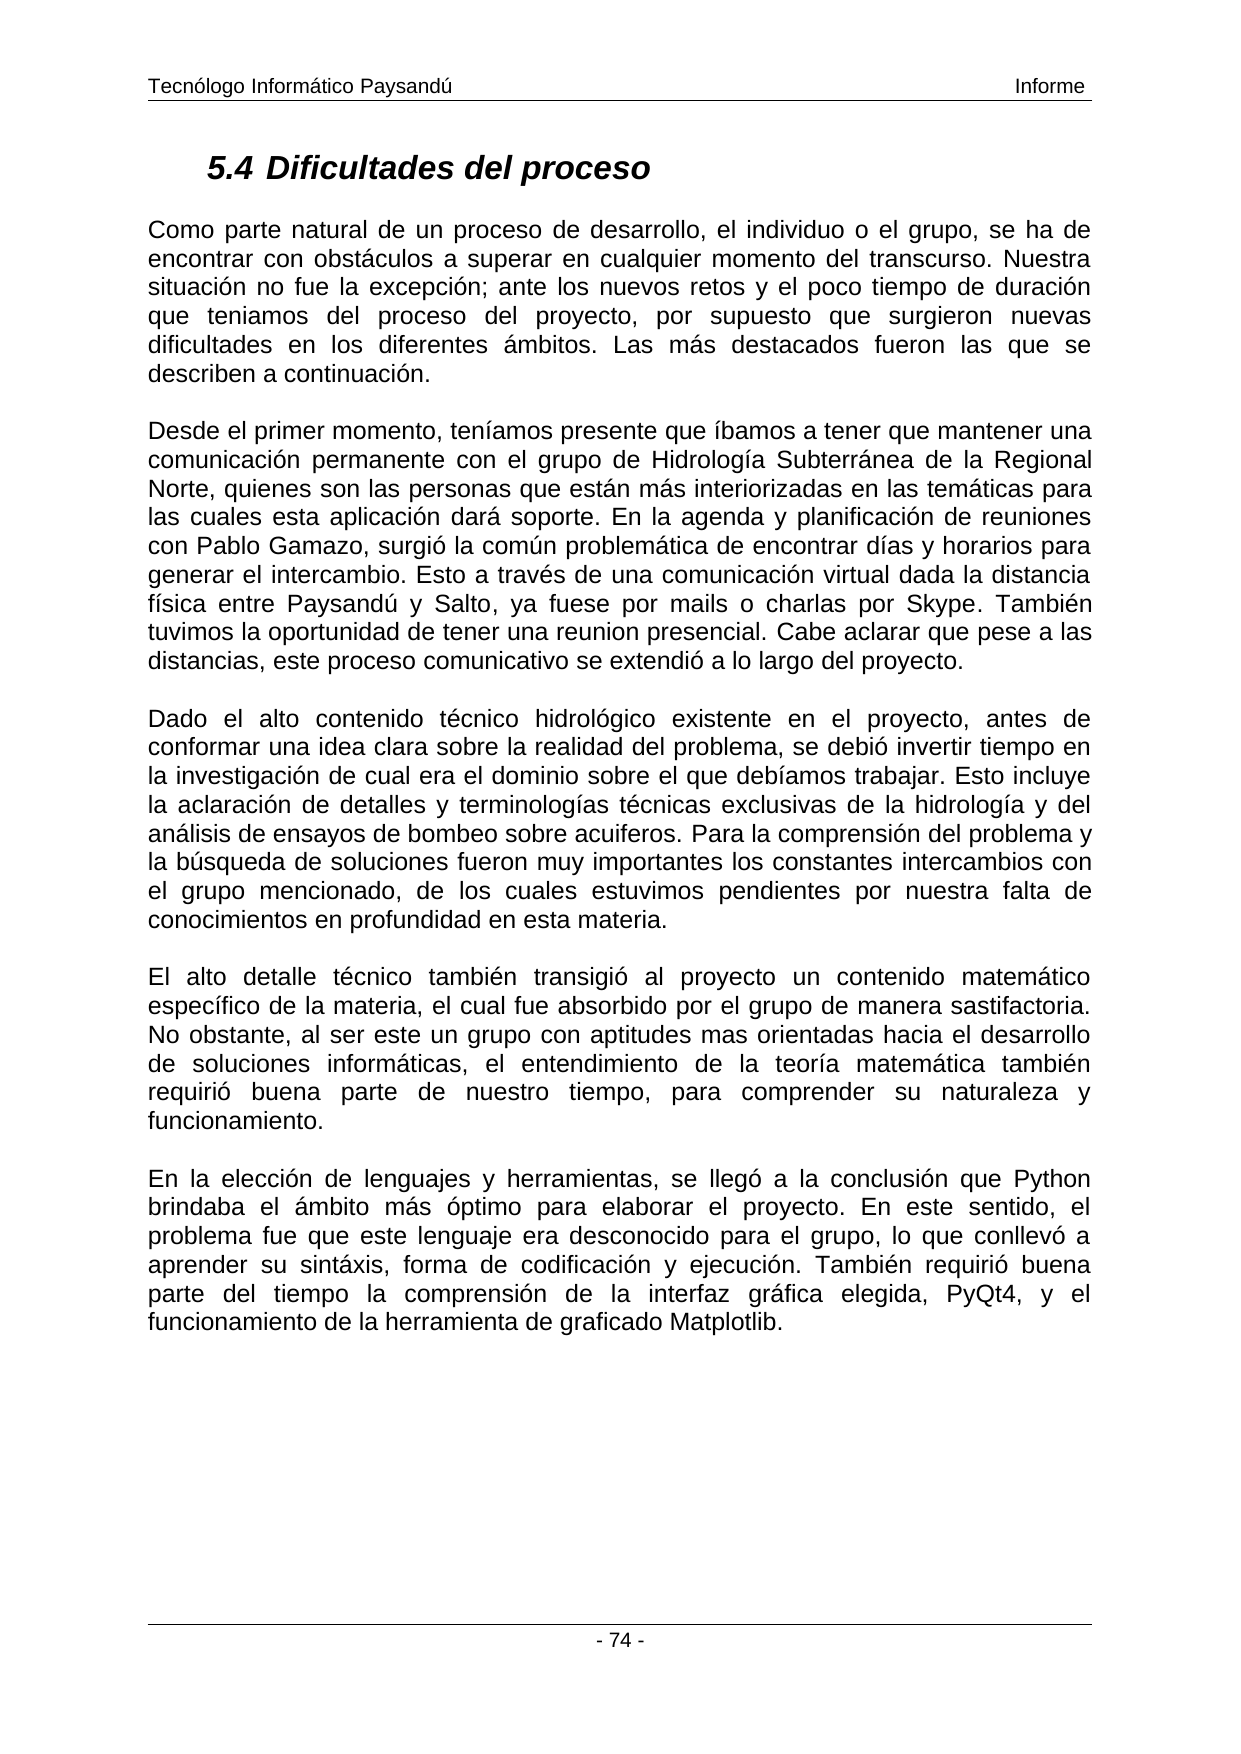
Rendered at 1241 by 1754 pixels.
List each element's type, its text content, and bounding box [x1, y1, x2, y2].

text El alto detalle técnico también transigió al proyecto un contenido matemático específico de la materia, el cual fue absorbido por el grupo de manera sastifactoria. No obstante, al ser este un grupo con aptitudes mas orientadas hacia el desarrollo de soluciones informáticas, el entendimiento de la teoría matemática también requirió buena parte de nuestro tiempo, para comprender su naturaleza y funcionamiento. [148, 962, 1092, 1135]
text En la elección de lenguajes y herramientas, se llegó a la conclusión que Python brindaba el ámbito más óptimo para elaborar el proyecto. En este sentido, el problema fue que este lenguaje era desconocido para el grupo, lo que conllevó a aprender su sintáxis, forma de codificación y ejecución. También requirió buena parte del tiempo la comprensión de la interfaz gráfica elegida, PyQt4, y el funcionamiento de la herramienta de graficado Matplotlib. [148, 1164, 1092, 1336]
text Desde el primer momento, teníamos presente que íbamos a tener que mantener una comunicación permanente con el grupo de Hidrología Subterránea de la Regional Norte, quienes son las personas que están más interiorizadas en las temáticas para las cuales esta aplicación dará soporte. En la agenda y planificación de reuniones con Pablo Gamazo, surgió la común problemática de encontrar días y horarios para generar el intercambio. Esto a través de una comunicación virtual dada la distancia física entre Paysandú y Salto, ya fuese por mails o charlas por Skype. También tuvimos la oportunidad de tener una reunion presencial. Cabe aclarar que pese a las distancias, este proceso comunicativo se extendió a lo largo del proyecto. [148, 416, 1092, 675]
text Dado el alto contenido técnico hidrológico existente en el proyecto, antes de conformar una idea clara sobre la realidad del problema, se debió invertir tiempo en la investigación de cual era el dominio sobre el que debíamos trabajar. Esto incluye la aclaración de detalles y terminologías técnicas exclusivas de la hidrología y del análisis de ensayos de bombeo sobre acuiferos. Para la comprensión del problema y la búsqueda de soluciones fueron muy importantes los constantes intercambios con el grupo mencionado, de los cuales estuvimos pendientes por nuestra falta de conocimientos en profundidad en esta materia. [148, 704, 1092, 934]
text Como parte natural de un proceso de desarrollo, el individuo o el grupo, se ha de encontrar con obstáculos a superar en cualquier momento del transcurso. Nuestra situación no fue la excepción; ante los nuevos retos y el poco tiempo de duración que teniamos del proceso del proyecto, por supuesto que surgieron nuevas dificultades en los diferentes ámbitos. Las más destacados fueron las que se describen a continuación. [148, 215, 1092, 387]
subtitle Dificultades del proceso [207, 148, 1092, 186]
